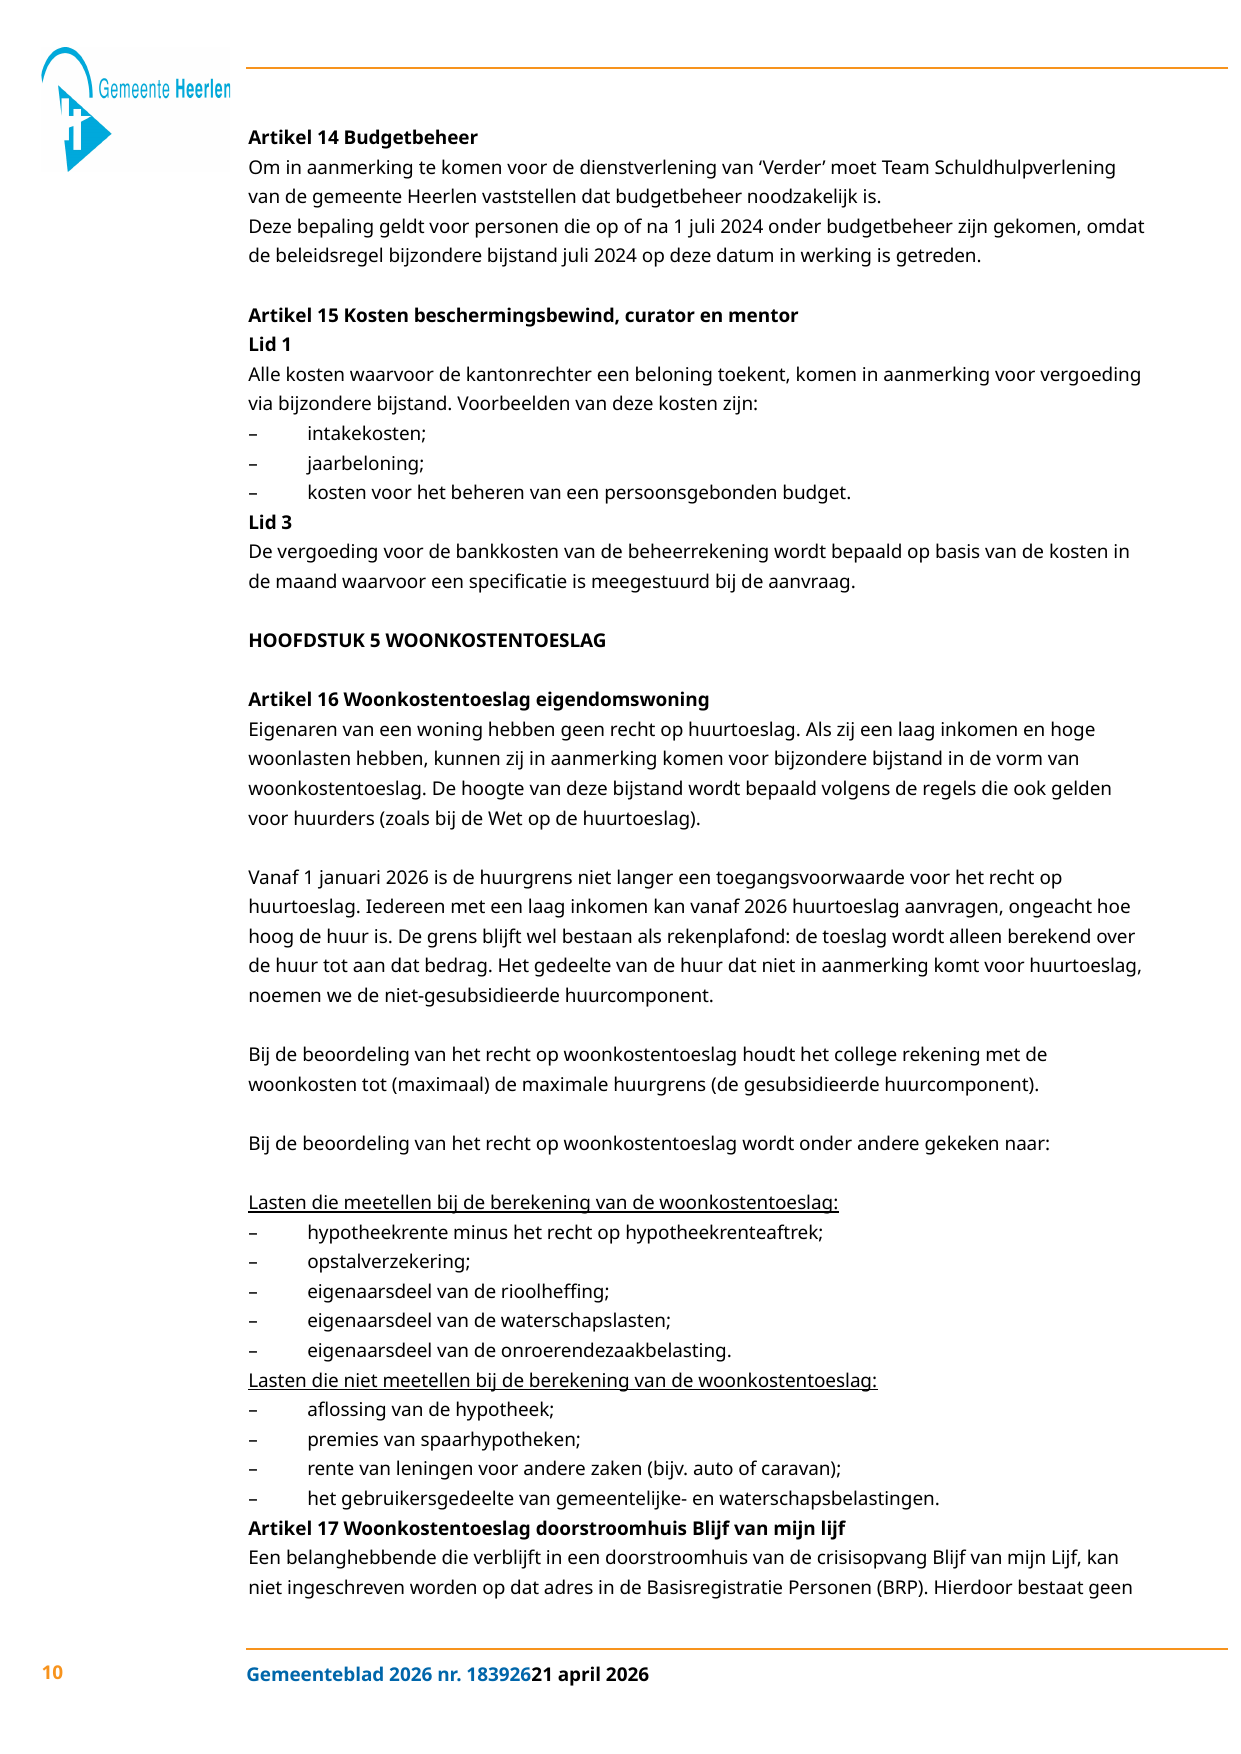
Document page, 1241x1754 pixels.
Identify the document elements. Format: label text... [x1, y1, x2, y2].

text Eigenaren van een woning hebben geen recht op huurtoeslag. Als zij een laag inkomen en hoge woonlasten hebben, kunnen zij in aanmerking komen voor bijzondere bijstand in de vorm van woonkostentoeslag. De hoogte van deze bijstand wordt bepaald volgens de regels die ook gelden voor huurders (zoals bij de Wet op de huurtoeslag). [248, 716, 1152, 831]
picture [41, 47, 231, 172]
text Bij de beoordeling van het recht op woonkostentoeslag wordt onder andere gekeken naar: [248, 1130, 1152, 1156]
text Artikel 17 Woonkostentoeslag doorstroomhuis Blijf van mijn lijf [248, 1515, 1152, 1541]
list eigenaarsdeel van de waterschapslasten; [248, 1308, 1152, 1333]
list premies van spaarhypotheken; [248, 1426, 1152, 1452]
text HOOFDSTUK 5 WOONKOSTENTOESLAG [248, 627, 1152, 653]
list rente van leningen voor andere zaken (bijv. auto of caravan); [248, 1456, 1152, 1481]
list jaarbeloning; [248, 450, 1152, 476]
text Deze bepaling geldt voor personen die op of na 1 juli 2024 onder budgetbeheer zijn gekomen, omdat de beleidsregel bijzondere bijstand juli 2024 op deze datum in werking is getreden. [248, 213, 1152, 268]
list eigenaarsdeel van de onroerendezaakbelasting. [248, 1337, 1152, 1363]
picture [41, 47, 59, 70]
list hypotheekrente minus het recht op hypotheekrenteaftrek; [248, 1219, 1152, 1245]
text Artikel 14 Budgetbeheer [248, 124, 1152, 150]
text Alle kosten waarvoor de kantonrechter een beloning toekent, komen in aanmerking voor vergoeding via bijzondere bijstand. Voorbeelden van deze kosten zijn: [248, 361, 1152, 416]
text Om in aanmerking te komen voor de dienstverlening van ‘Verder’ moet Team Schuldhulpverlening van de gemeente Heerlen vaststellen dat budgetbeheer noodzakelijk is. [248, 154, 1152, 209]
text De vergoeding voor de bankkosten van de beheerrekening wordt bepaald op basis van de kosten in de maand waarvoor een specificatie is meegestuurd bij de aanvraag. [248, 538, 1152, 594]
list aflossing van de hypotheek; [248, 1396, 1152, 1422]
text Artikel 15 Kosten beschermingsbewind, curator en mentor [248, 302, 1152, 328]
text Artikel 16 Woonkostentoeslag eigendomswoning [248, 686, 1152, 712]
text Bij de beoordeling van het recht op woonkostentoeslag houdt het college rekening met de woonkosten tot (maximaal) de maximale huurgrens (de gesubsidieerde huurcomponent). [248, 1041, 1152, 1097]
list eigenaarsdeel van de rioolheffing; [248, 1278, 1152, 1304]
list het gebruikersgedeelte van gemeentelijke- en waterschapsbelastingen. [248, 1485, 1152, 1511]
list opstalverzekering; [248, 1248, 1152, 1274]
text Lid 3 [248, 509, 1152, 535]
list intakekosten; [248, 420, 1152, 446]
text Een belanghebbende die verblijft in een doorstroomhuis van de crisisopvang Blijf van mijn Lijf, kan niet ingeschreven worden op dat adres in de Basisregistratie Personen (BRP). Hierdoor bestaat geen [248, 1544, 1152, 1600]
text Vanaf 1 januari 2026 is de huurgrens niet langer een toegangsvoorwaarde voor het recht op huurtoeslag. Iedereen met een laag inkomen kan vanaf 2026 huurtoeslag aanvragen, ongeacht hoe hoog de huur is. De grens blijft wel bestaan als rekenplafond: de toeslag wordt alleen berekend over de huur tot aan dat bedrag. Het gedeelte van de huur dat niet in aanmerking komt voor huurtoeslag, noemen we de niet-gesubsidieerde huurcomponent. [248, 864, 1152, 1008]
text Lid 1 [248, 331, 1152, 357]
list kosten voor het beheren van een persoonsgebonden budget. [248, 479, 1152, 505]
text Lasten die meetellen bij de berekening van de woonkostentoeslag: [248, 1189, 1152, 1215]
text Lasten die niet meetellen bij de berekening van de woonkostentoeslag: [248, 1367, 1152, 1393]
